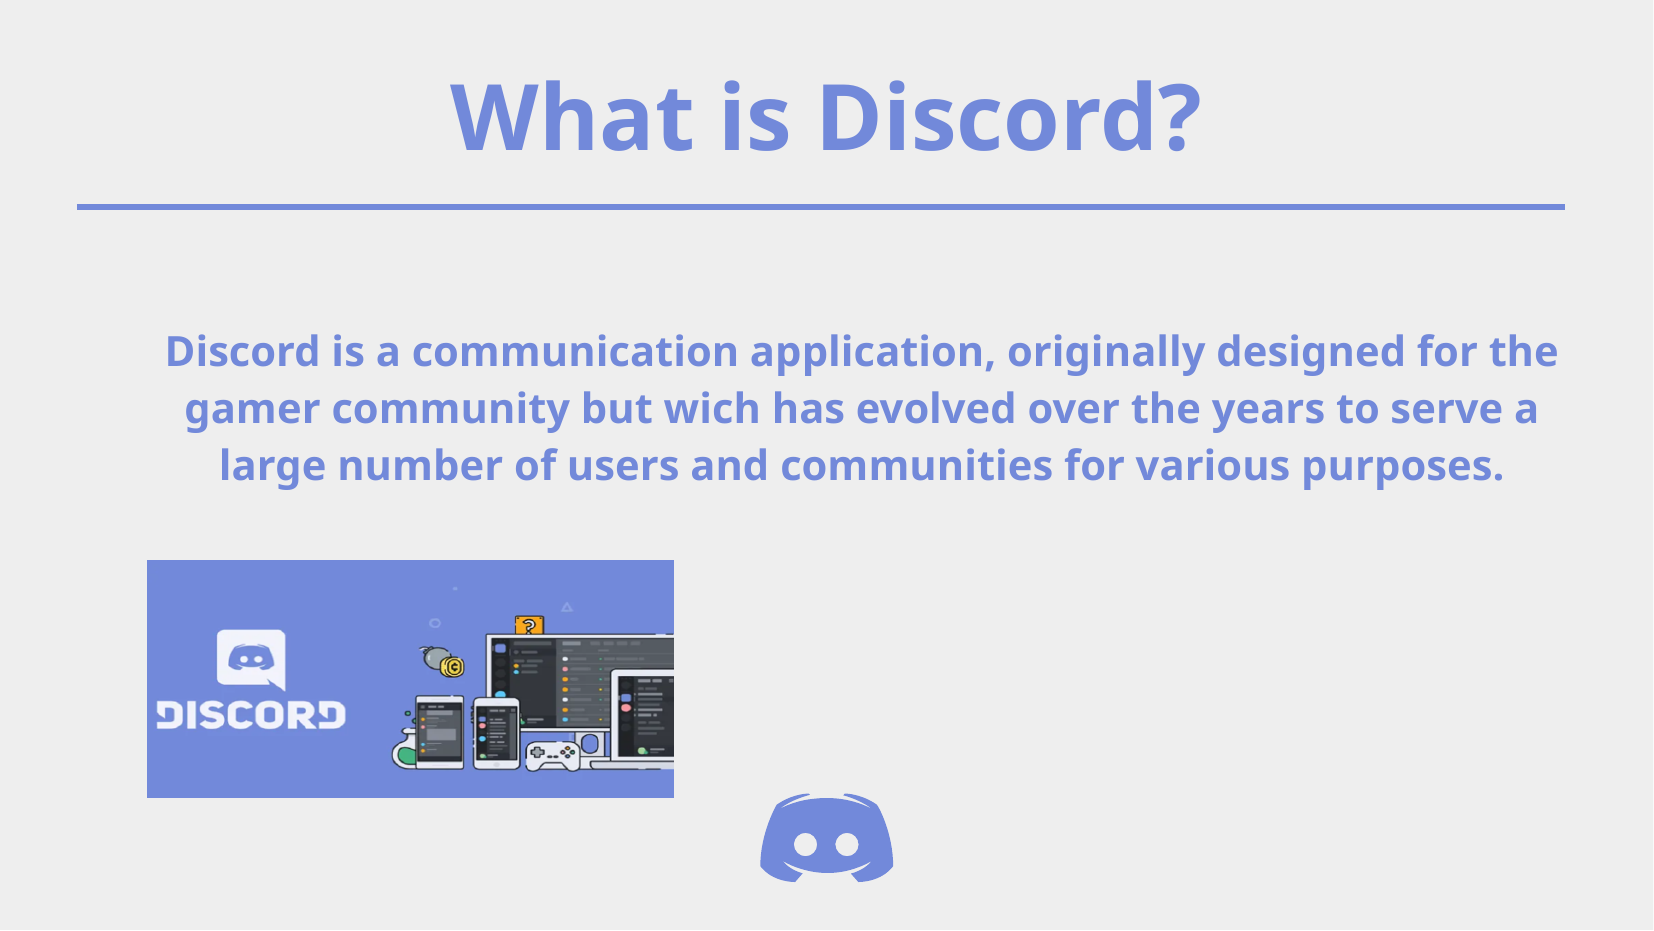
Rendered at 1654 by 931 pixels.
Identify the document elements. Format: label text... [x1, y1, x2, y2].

picture [760, 793, 894, 883]
list Discord is a communication application, originally designed for the gamer community but wich has evolved over the years to serve a large number of users and communities for various purposes. [82, 217, 1571, 758]
title What is Discord? [82, 37, 1571, 193]
picture [147, 560, 674, 798]
